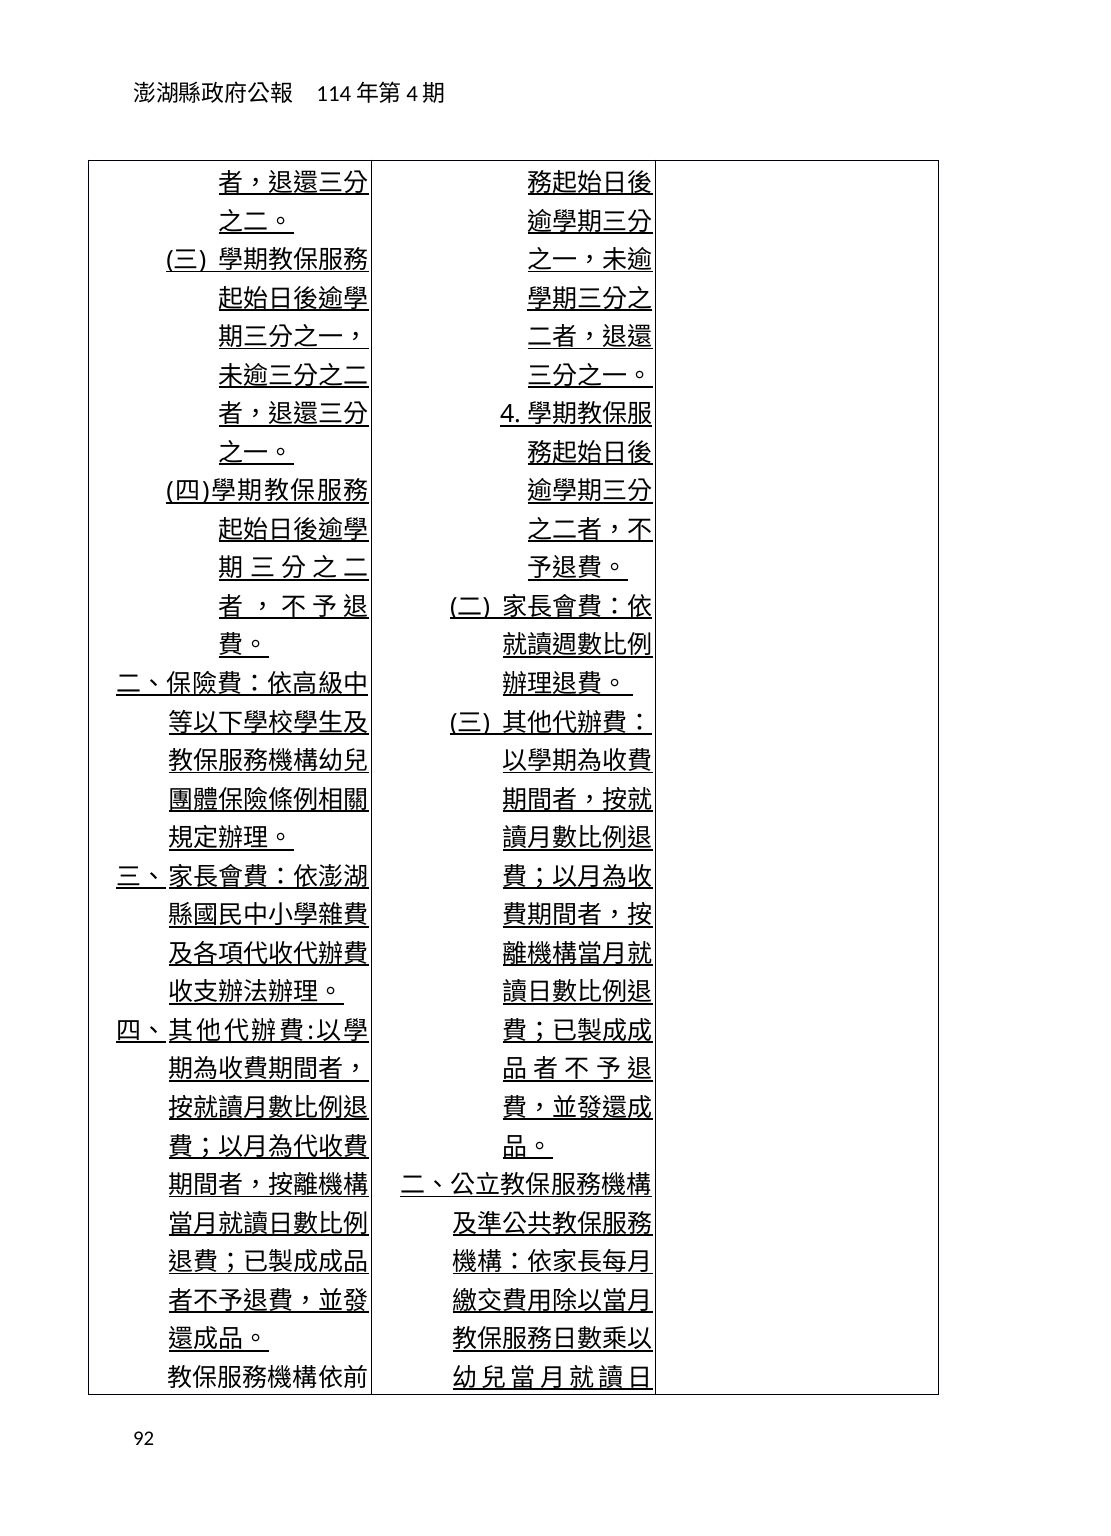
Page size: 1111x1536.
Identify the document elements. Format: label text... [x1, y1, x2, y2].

table_cell [656, 161, 938, 1394]
table_cell 務起始日後逾學期三分之一，未逾學期三分之二者，退還三分之一。 4. 學期教保服務起始日後逾學期三分之二者，不予退費。 (二) 家長會費：依就讀週數比例辦理退費。 (三) 其他代辦費：以學期為收費期間者，按就讀月數比例退費；以月為收費期間者，按離機構當月就讀日數比例退費；已製成成品者不予退費，並發還成品。 二、公立教保服務機構及準公共教保服務機構：依家長每月繳交費用除以當月教保服務日數乘以幼兒當月就讀日 [372, 161, 655, 1394]
table_cell 者，退還三分之二。 (三) 學期教保服務起始日後逾學期三分之一，未逾三分之二者，退還三分之一。 (四)學期教保服務起始日後逾學期三分之二者，不予退費。 二、保險費：依高級中等以下學校學生及教保服務機構幼兒團體保險條例相關規定辦理。 三、 家長會費：依澎湖縣國民中小學雜費及各項代收代辦費收支辦法辦理。 四、 其他代辦費:以學期為收費期間者，按就讀月數比例退費；以月為代收費期間者，按離機構當月就讀日數比例退費；已製成成品者不予退費，並發還成品。 教保服務機構依前 [89, 161, 371, 1394]
